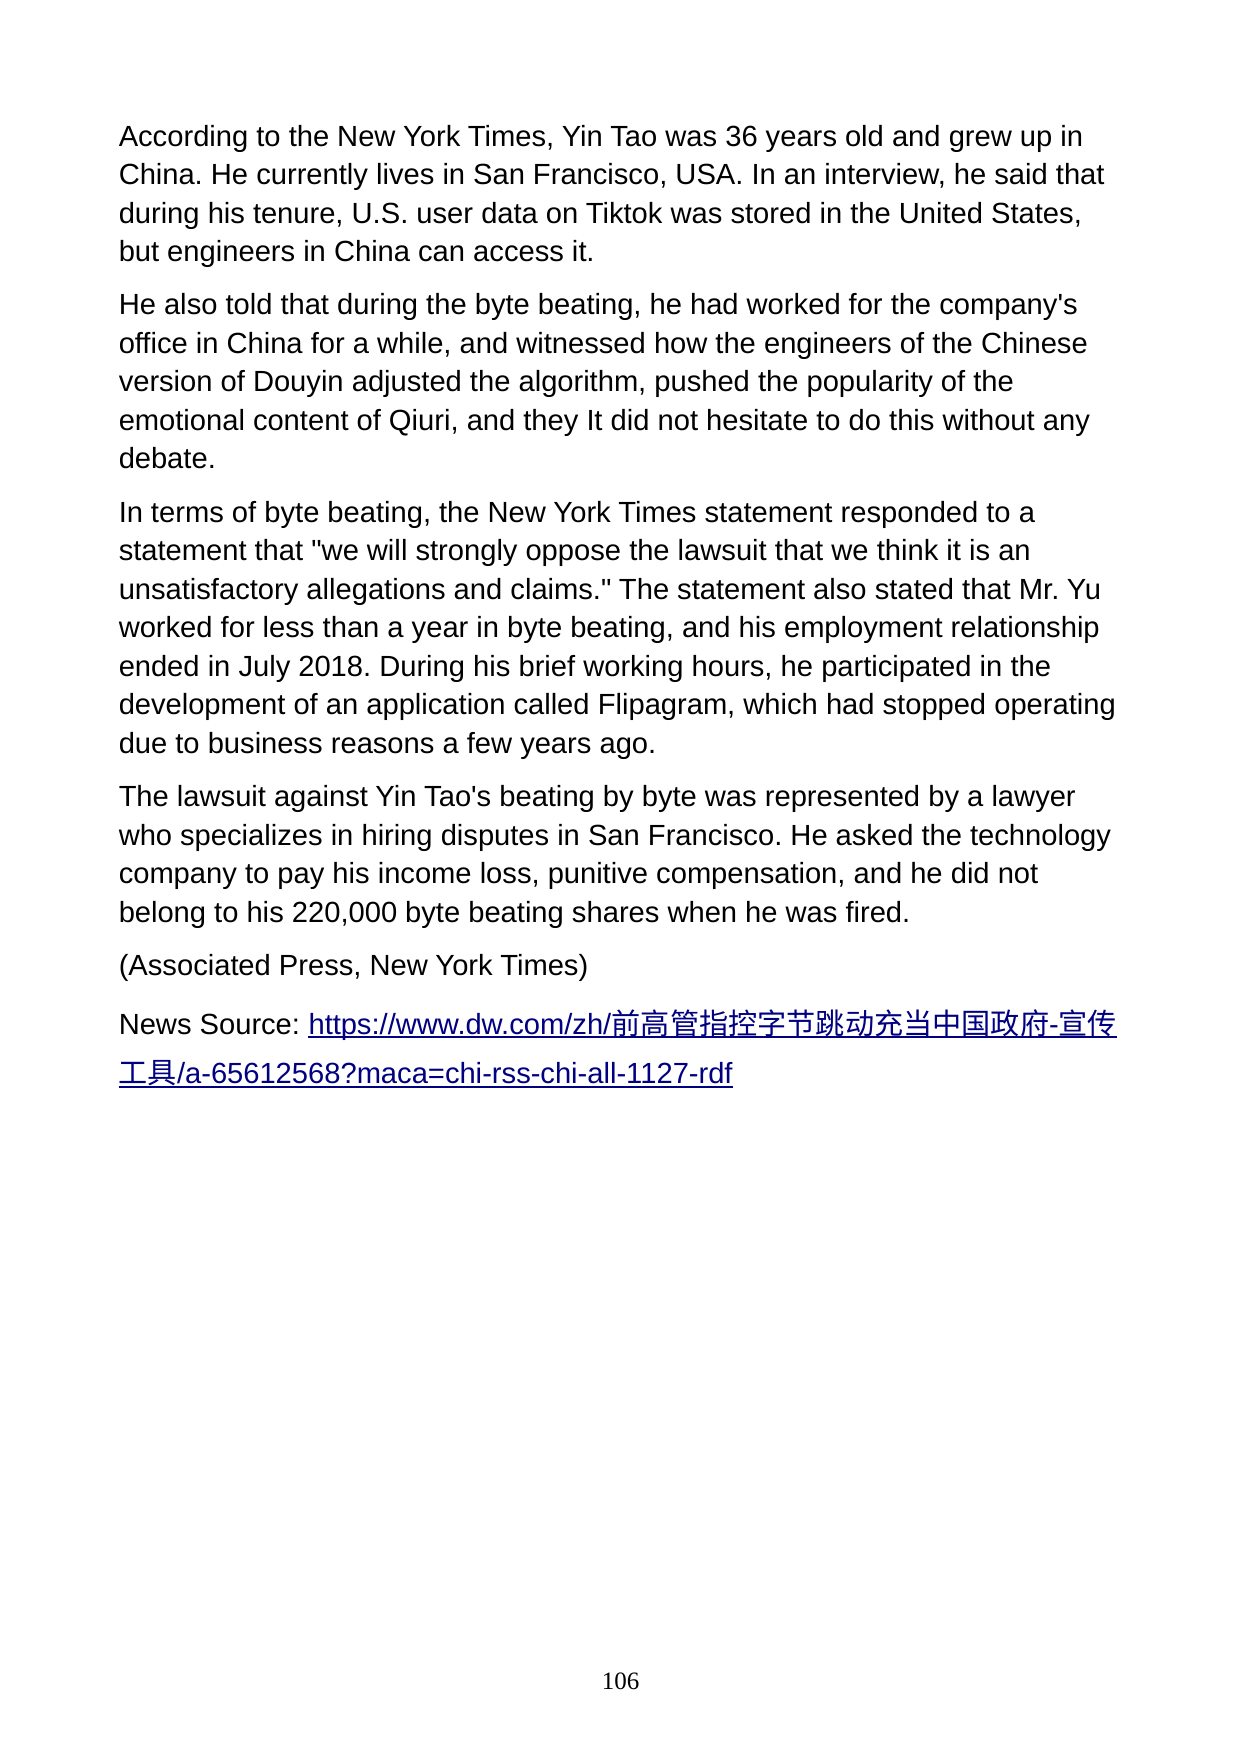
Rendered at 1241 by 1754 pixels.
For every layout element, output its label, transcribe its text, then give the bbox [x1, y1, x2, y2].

text He also told that during the byte beating, he had worked for the company's office in China for a while, and witnessed how the engineers of the Chinese version of Douyin adjusted the algorithm, pushed the popularity of the emotional content of Qiuri, and they It did not hesitate to do this without any debate. [118, 287, 1122, 475]
text In terms of byte beating, the New York Times statement responded to a statement that "we will strongly oppose the lawsuit that we think it is an unsatisfactory allegations and claims." The statement also stated that Mr. Yu worked for less than a year in byte beating, and his employment relationship ended in July 2018. During his brief working hours, he participated in the development of an application called Flipagram, which had stopped operating due to business reasons a few years ago. [118, 494, 1122, 759]
text According to the New York Times, Yin Tao was 36 years old and grew up in China. He currently lives in San Francisco, USA. In an interview, he said that during his tenure, U.S. user data on Tiktok was stored in the United States, but engineers in China can access it. [118, 118, 1122, 268]
text (Associated Press, New York Times) [118, 948, 1122, 981]
text News Source: https://www.dw.com/zh/前高管指控字节跳动充当中国政府-宣传工具/a-65612568?maca=chi-rss-chi-all-1127-rdf [118, 1001, 1122, 1092]
text The lawsuit against Yin Tao's beating by byte was represented by a lawyer who specializes in hiring disputes in San Francisco. He asked the technology company to pay his income loss, punitive compensation, and he did not belong to his 220,000 byte beating shares when he was fired. [118, 779, 1122, 928]
